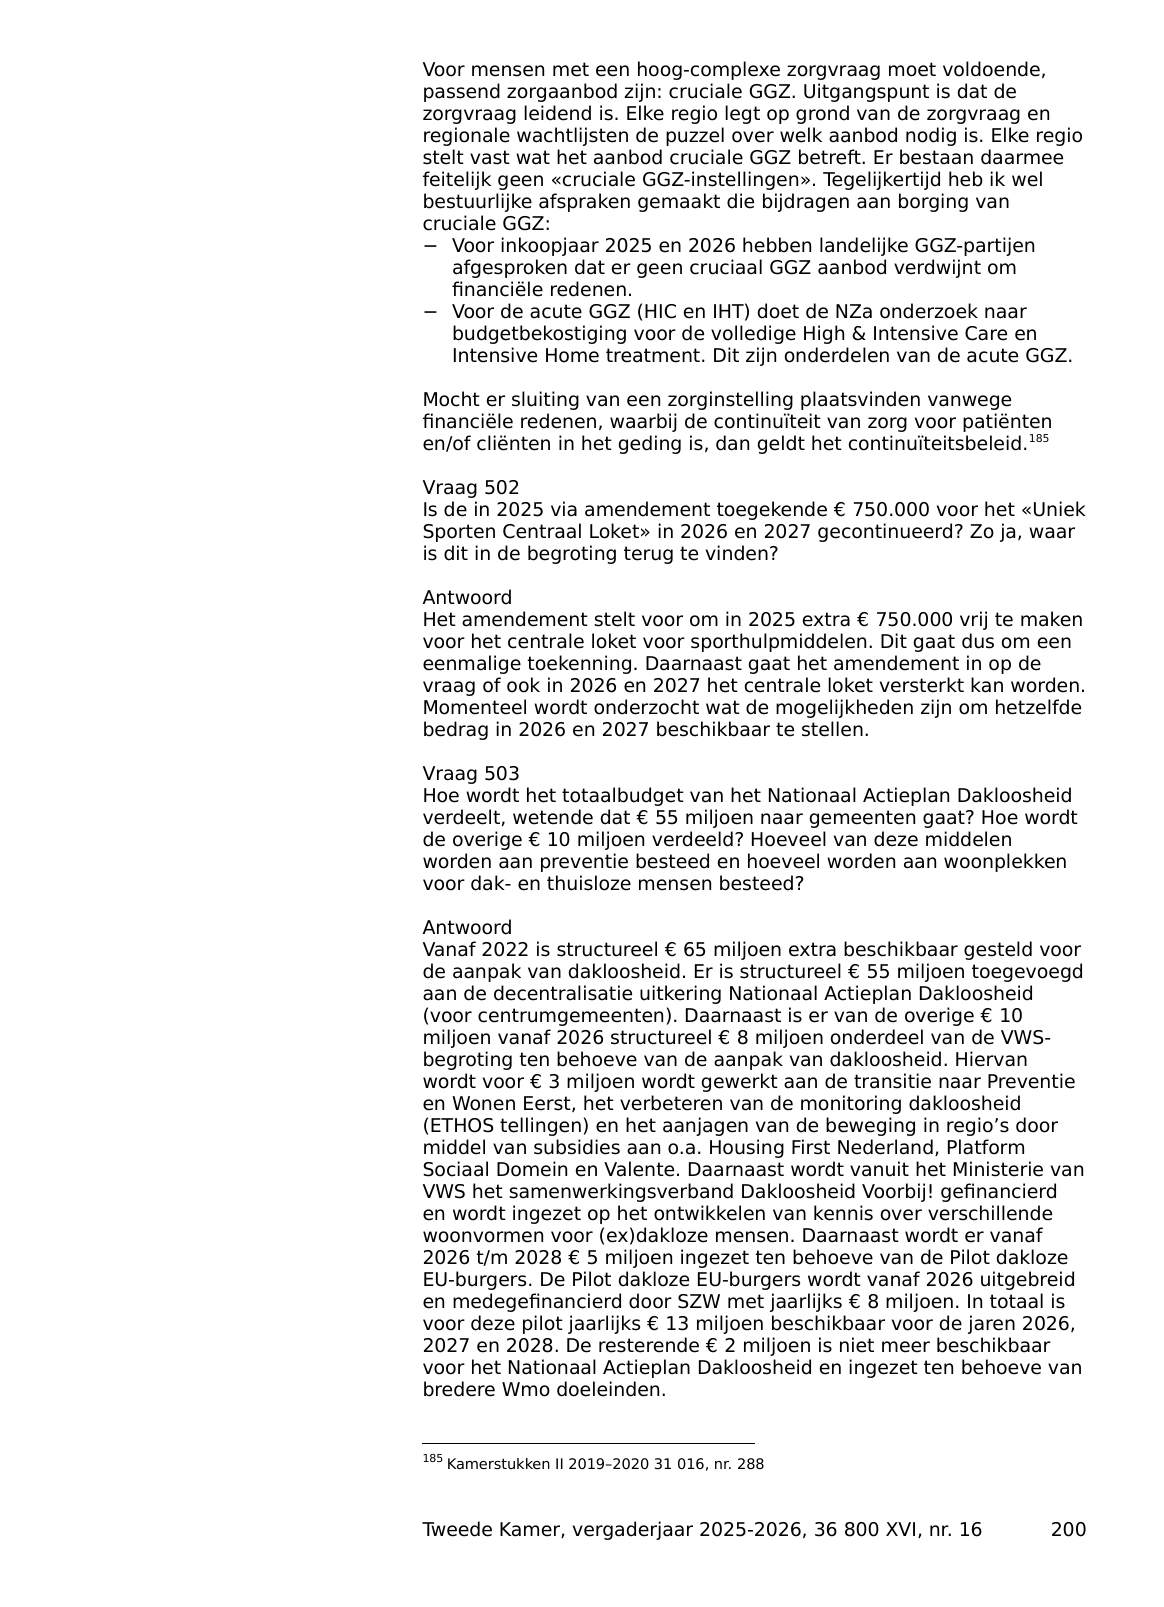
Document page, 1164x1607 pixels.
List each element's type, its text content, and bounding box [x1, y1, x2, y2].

text Kamerstukken II 2019–2020 31 016, nr. 288 [422, 1452, 1087, 1474]
text − Voor de acute GGZ (HIC en IHT) doet de NZa onderzoek naar budgetbekostiging voor de volledige High & Intensive Care en Intensive Home treatment. Dit zijn onderdelen van de acute GGZ. [422, 301, 1087, 367]
text Voor mensen met een hoog-complexe zorgvraag moet voldoende, passend zorgaanbod zijn: cruciale GGZ. Uitgangspunt is dat de zorgvraag leidend is. Elke regio legt op grond van de zorgvraag en regionale wachtlijsten de puzzel over welk aanbod nodig is. Elke regio stelt vast wat het aanbod cruciale GGZ betreft. Er bestaan daarmee feitelijk geen «cruciale GGZ-instellingen». Tegelijkertijd heb ik wel bestuurlijke afspraken gemaakt die bijdragen aan borging van cruciale GGZ: [422, 59, 1087, 235]
text Het amendement stelt voor om in 2025 extra € 750.000 vrij te maken voor het centrale loket voor sporthulpmiddelen. Dit gaat dus om een eenmalige toekenning. Daarnaast gaat het amendement in op de vraag of ook in 2026 en 2027 het centrale loket versterkt kan worden. Momenteel wordt onderzocht wat de mogelijkheden zijn om hetzelfde bedrag in 2026 en 2027 beschikbaar te stellen. [422, 609, 1087, 741]
text − Voor inkoopjaar 2025 en 2026 hebben landelijke GGZ-partijen afgesproken dat er geen cruciaal GGZ aanbod verdwijnt om financiële redenen. [422, 235, 1087, 301]
text Vanaf 2022 is structureel € 65 miljoen extra beschikbaar gesteld voor de aanpak van dakloosheid. Er is structureel € 55 miljoen toegevoegd aan de decentralisatie uitkering Nationaal Actieplan Dakloosheid (voor centrumgemeenten). Daarnaast is er van de overige € 10 miljoen vanaf 2026 structureel € 8 miljoen onderdeel van de VWS-begroting ten behoeve van de aanpak van dakloosheid. Hiervan wordt voor € 3 miljoen wordt gewerkt aan de transitie naar Preventie en Wonen Eerst, het verbeteren van de monitoring dakloosheid (ETHOS tellingen) en het aanjagen van de beweging in regio’s door middel van subsidies aan o.a. Housing First Nederland, Platform Sociaal Domein en Valente. Daarnaast wordt vanuit het Ministerie van VWS het samenwerkingsverband Dakloosheid Voorbij! gefinancierd en wordt ingezet op het ontwikkelen van kennis over verschillende woonvormen voor (ex)dakloze mensen. Daarnaast wordt er vanaf 2026 t/m 2028 € 5 miljoen ingezet ten behoeve van de Pilot dakloze EU-burgers. De Pilot dakloze EU-burgers wordt vanaf 2026 uitgebreid en medegefinancierd door SZW met jaarlijks € 8 miljoen. In totaal is voor deze pilot jaarlijks € 13 miljoen beschikbaar voor de jaren 2026, 2027 en 2028. De resterende € 2 miljoen is niet meer beschikbaar voor het Nationaal Actieplan Dakloosheid en ingezet ten behoeve van bredere Wmo doeleinden. [422, 939, 1087, 1401]
text Is de in 2025 via amendement toegekende € 750.000 voor het «Uniek Sporten Centraal Loket» in 2026 en 2027 gecontinueerd? Zo ja, waar is dit in de begroting terug te vinden? [422, 499, 1087, 565]
text Antwoord [422, 587, 1087, 609]
text Vraag 503 [422, 763, 1087, 785]
text Vraag 502 [422, 477, 1087, 499]
text Hoe wordt het totaalbudget van het Nationaal Actieplan Dakloosheid verdeelt, wetende dat € 55 miljoen naar gemeenten gaat? Hoe wordt de overige € 10 miljoen verdeeld? Hoeveel van deze middelen worden aan preventie besteed en hoeveel worden aan woonplekken voor dak- en thuisloze mensen besteed? [422, 785, 1087, 895]
text Antwoord [422, 917, 1087, 939]
text Mocht er sluiting van een zorginstelling plaatsvinden vanwege financiële redenen, waarbij de continuïteit van zorg voor patiënten en/of cliënten in het geding is, dan geldt het continuïteitsbeleid. [422, 389, 1087, 455]
